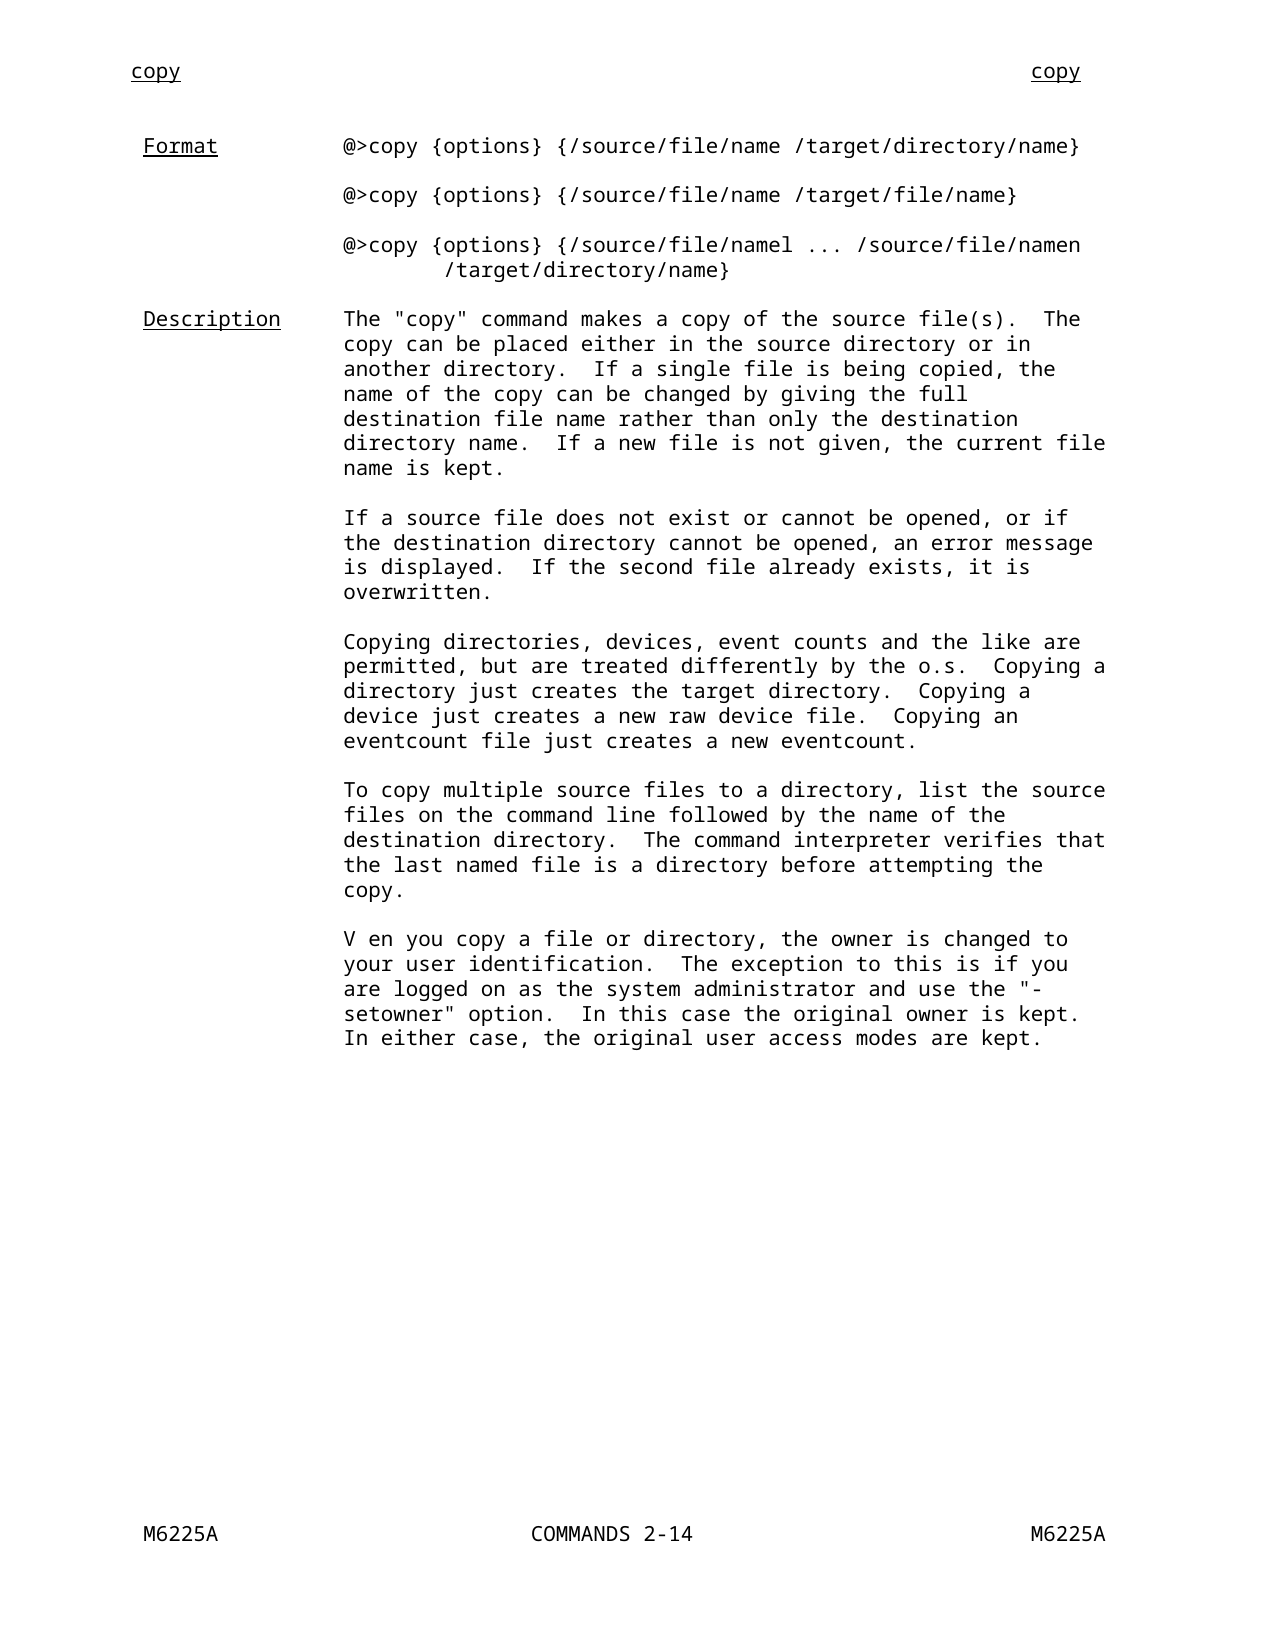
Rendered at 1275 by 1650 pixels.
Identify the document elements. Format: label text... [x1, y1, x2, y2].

text copy can be placed either in the source directory or in [118, 332, 1145, 357]
text @>copy {options} {/source/file/namel ... /source/file/namen [118, 233, 1145, 257]
text Copying directories, devices, event counts and the like are [118, 629, 1145, 654]
text To copy multiple source files to a directory, list the source [118, 778, 1145, 803]
text In either case, the original user access modes are kept. [118, 1026, 1145, 1051]
text the last named file is a directory before attempting the [118, 852, 1145, 877]
text setowner" option. In this case the original owner is kept. [118, 1001, 1145, 1026]
text Description The "copy" command makes a copy of the source file(s). The [118, 307, 1145, 332]
text directory just creates the target directory. Copying a [118, 679, 1145, 704]
text M6225A COMMANDS 2-14 M6225A [118, 1522, 1145, 1547]
text destination file name rather than only the destination [118, 406, 1145, 431]
text copy copy [118, 59, 1145, 84]
text Format @>copy {options} {/source/file/name /target/directory/name} [118, 133, 1145, 158]
text If a source file does not exist or cannot be opened, or if [118, 505, 1145, 530]
text is displayed. If the second file already exists, it is [118, 555, 1145, 580]
text overwritten. [118, 580, 1145, 604]
text permitted, but are treated differently by the o.s. Copying a [118, 654, 1145, 679]
text /target/directory/name} [118, 257, 1145, 282]
text files on the command line followed by the name of the [118, 803, 1145, 828]
text the destination directory cannot be opened, an error message [118, 530, 1145, 555]
text eventcount file just creates a new eventcount. [118, 728, 1145, 753]
text destination directory. The command interpreter verifies that [118, 828, 1145, 852]
text device just creates a new raw device file. Copying an [118, 704, 1145, 728]
text directory name. If a new file is not given, the current file [118, 431, 1145, 456]
text name is kept. [118, 456, 1145, 481]
text @>copy {options} {/source/file/name /target/file/name} [118, 183, 1145, 208]
text another directory. If a single file is being copied, the [118, 357, 1145, 381]
text are logged on as the system administrator and use the "- [118, 976, 1145, 1001]
text name of the copy can be changed by giving the full [118, 381, 1145, 406]
text your user identification. The exception to this is if you [118, 952, 1145, 976]
text copy. [118, 877, 1145, 902]
text V en you copy a file or directory, the owner is changed to [118, 927, 1145, 952]
